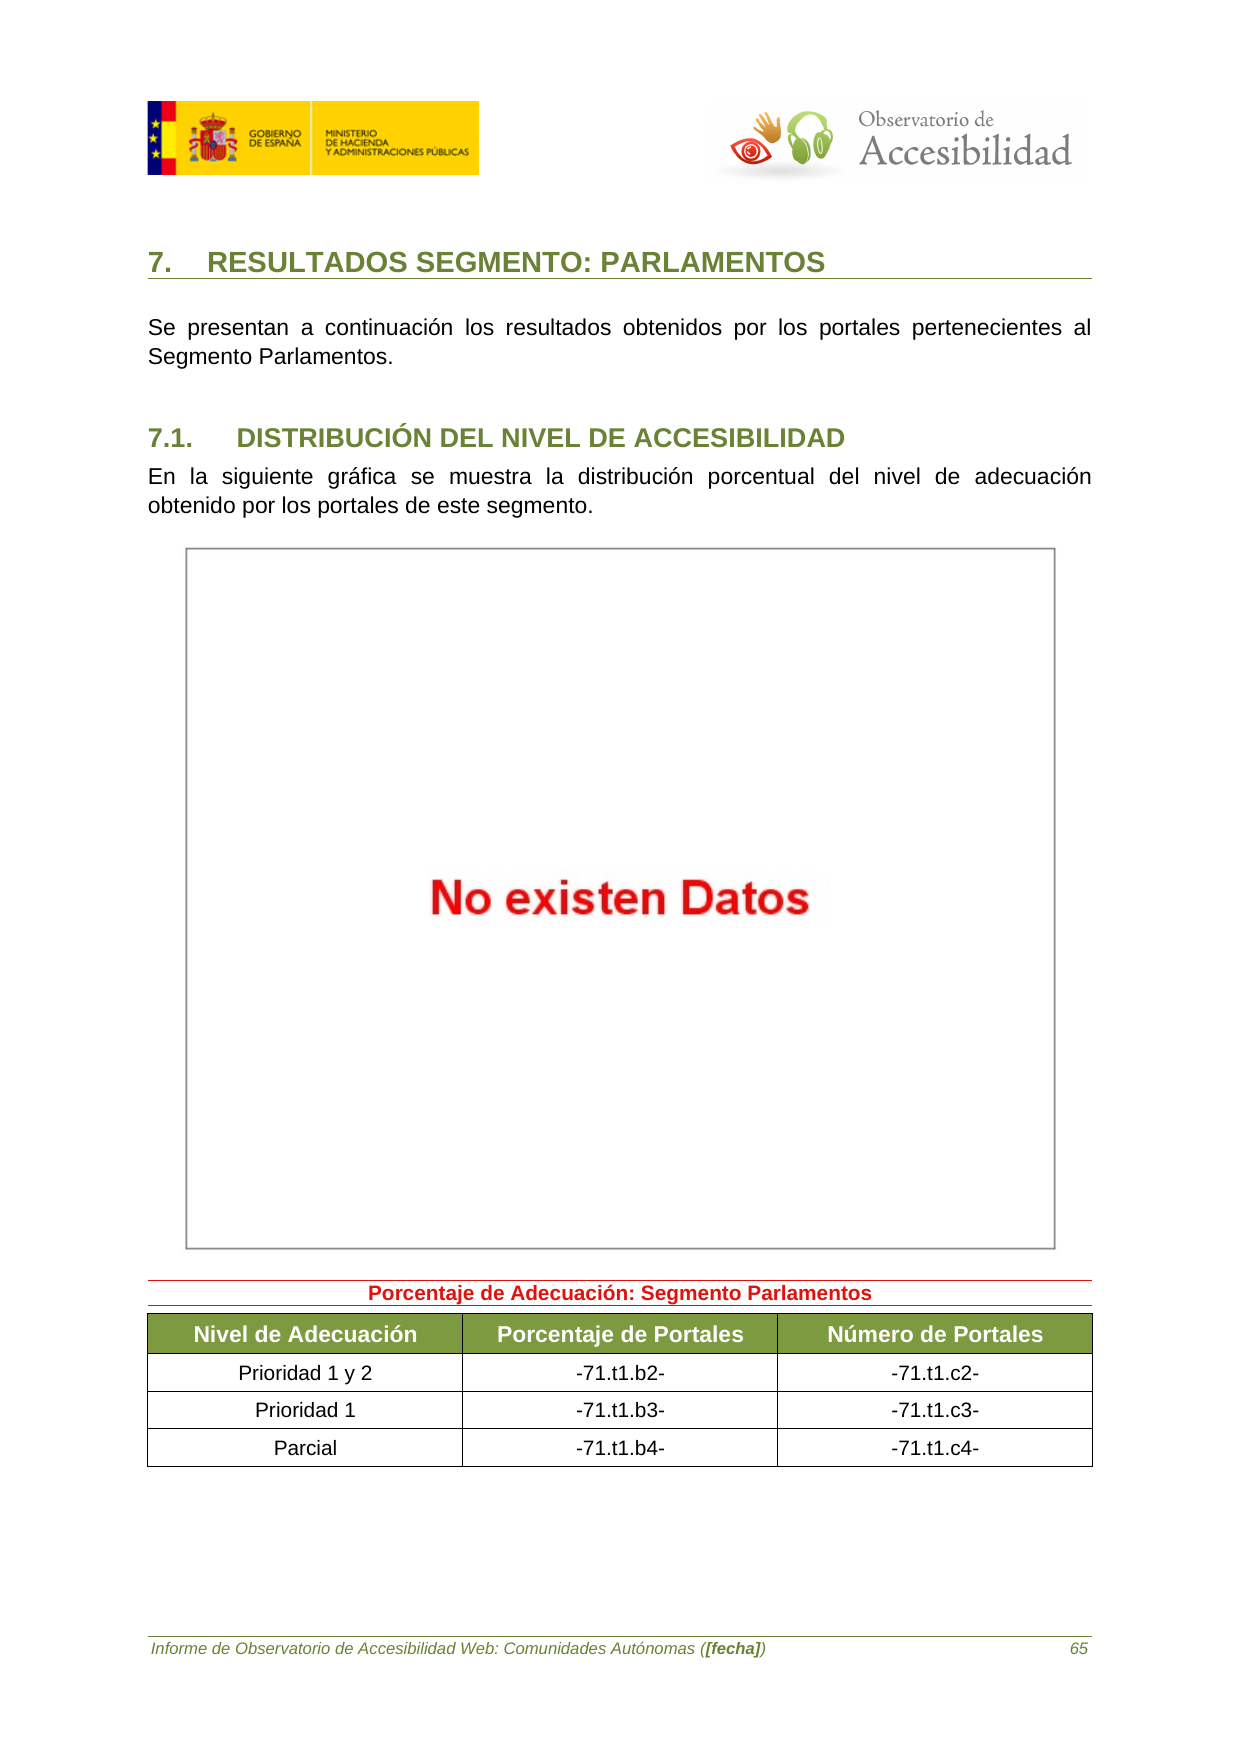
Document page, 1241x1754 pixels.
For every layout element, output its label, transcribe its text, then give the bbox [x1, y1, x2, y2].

table_header Nivel de Adecuación [148, 1314, 462, 1353]
picture [178, 545, 1062, 1256]
text Porcentaje de Adecuación: Segmento Parlamentos [148, 1281, 1092, 1305]
table_cell -71.t1.b2- [463, 1354, 777, 1391]
table_cell -71.t1.c3- [778, 1392, 1092, 1428]
subtitle Distribución del nivel de accesibilidad [148, 422, 1092, 453]
table_cell -71.t1.b3- [463, 1392, 777, 1428]
table_cell -71.t1.c4- [778, 1429, 1092, 1466]
table_header Número de Portales [778, 1314, 1092, 1353]
table_cell -71.t1.b4- [463, 1429, 777, 1466]
table_cell -71.t1.c2- [778, 1354, 1092, 1391]
picture [710, 102, 1086, 185]
table_header Porcentaje de Portales [463, 1314, 777, 1353]
subtitle Resultados Segmento: Parlamentos [148, 245, 1092, 278]
table_cell Parcial [148, 1429, 462, 1466]
table_cell Prioridad 1 [148, 1392, 462, 1428]
picture [147, 101, 479, 175]
text En la siguiente gráfica se muestra la distribución porcentual del nivel de adecuación obtenido por los portales de este segmento. [148, 463, 1092, 518]
text Se presentan a continuación los resultados obtenidos por los portales pertenecientes al Segmento Parlamentos. [148, 314, 1092, 369]
table_cell Prioridad 1 y 2 [148, 1354, 462, 1391]
